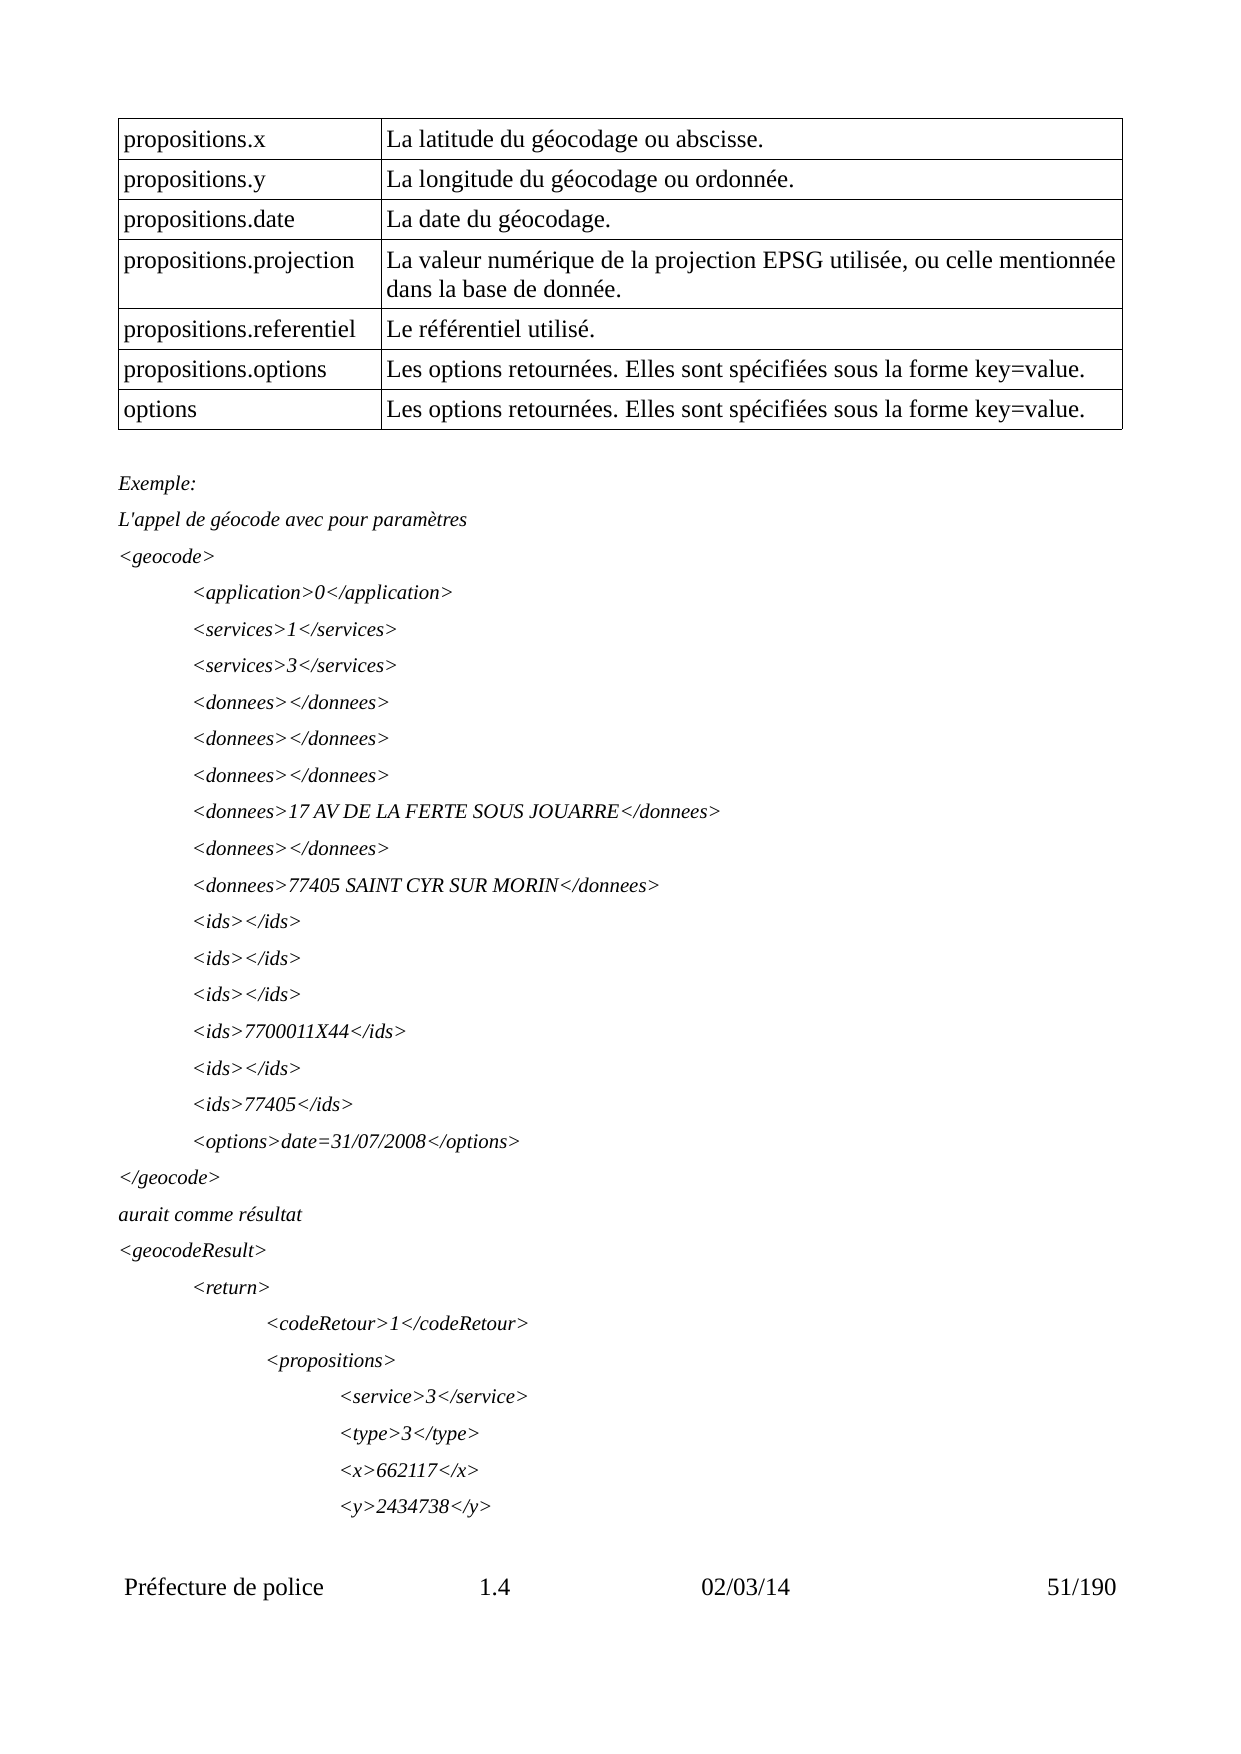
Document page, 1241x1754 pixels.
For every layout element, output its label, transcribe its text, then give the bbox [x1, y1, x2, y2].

text <ids></ids> [118, 946, 1122, 970]
table_cell La date du géocodage. [382, 200, 1122, 239]
text <application>0</application> [118, 580, 1122, 604]
text <type>3</type> [118, 1421, 1122, 1445]
table_cell La valeur numérique de la projection EPSG utilisée, ou celle mentionnée dans la base de donnée. [382, 240, 1122, 308]
text <geocode> [118, 543, 1122, 568]
table_cell propositions.date [119, 200, 381, 239]
text <donnees></donnees> [118, 836, 1122, 860]
text <geocodeResult> [118, 1238, 1122, 1262]
text <ids></ids> [118, 909, 1122, 933]
table_cell propositions.y [119, 160, 381, 199]
text <propositions> [118, 1348, 1122, 1372]
text Exemple: [118, 470, 1122, 494]
text <donnees></donnees> [118, 726, 1122, 750]
table_cell Les options retournées. Elles sont spécifiées sous la forme key=value. [382, 350, 1122, 389]
text <ids></ids> [118, 1055, 1122, 1079]
text aurait comme résultat [118, 1202, 1122, 1226]
table_cell propositions.x [119, 119, 381, 158]
text <donnees></donnees> [118, 763, 1122, 787]
text <options>date=31/07/2008</options> [118, 1128, 1122, 1153]
table_cell options [119, 390, 381, 429]
table_cell Les options retournées. Elles sont spécifiées sous la forme key=value. [382, 390, 1122, 429]
table_cell propositions.options [119, 350, 381, 389]
text </geocode> [118, 1165, 1122, 1189]
text <ids></ids> [118, 982, 1122, 1006]
text <service>3</service> [118, 1384, 1122, 1408]
table_cell La longitude du géocodage ou ordonnée. [382, 160, 1122, 199]
text <ids>7700011X44</ids> [118, 1019, 1122, 1043]
text <donnees></donnees> [118, 690, 1122, 714]
text <donnees>17 AV DE LA FERTE SOUS JOUARRE</donnees> [118, 799, 1122, 823]
text <return> [118, 1275, 1122, 1299]
text <ids>77405</ids> [118, 1092, 1122, 1116]
text <services>1</services> [118, 617, 1122, 641]
table_cell La latitude du géocodage ou abscisse. [382, 119, 1122, 158]
table_cell propositions.projection [119, 240, 381, 308]
text <y>2434738</y> [118, 1494, 1122, 1518]
text <donnees>77405 SAINT CYR SUR MORIN</donnees> [118, 873, 1122, 897]
text <codeRetour>1</codeRetour> [118, 1311, 1122, 1335]
text <services>3</services> [118, 653, 1122, 677]
table_cell propositions.referentiel [119, 309, 381, 348]
table_cell Le référentiel utilisé. [382, 309, 1122, 348]
text L'appel de géocode avec pour paramètres [118, 507, 1122, 531]
text <x>662117</x> [118, 1458, 1122, 1482]
